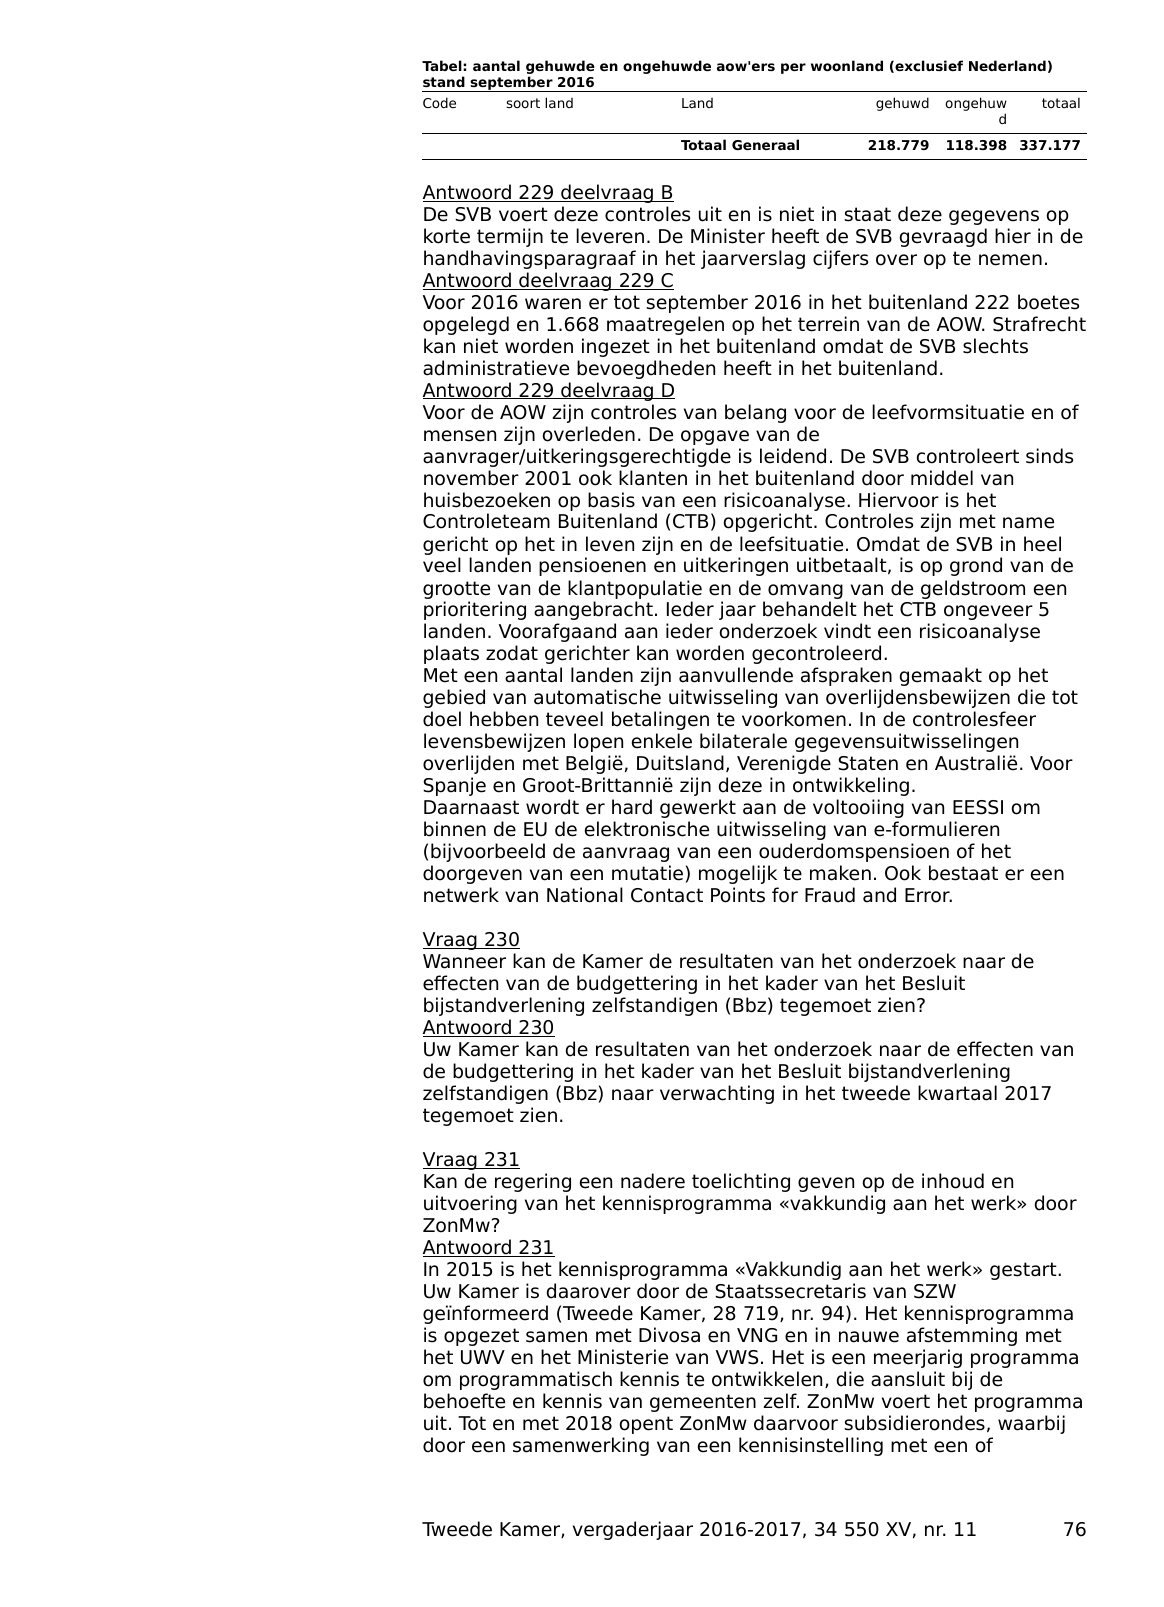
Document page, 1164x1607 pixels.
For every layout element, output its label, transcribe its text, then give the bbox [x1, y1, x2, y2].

table_cell soort land [500, 92, 675, 132]
table_cell [422, 134, 500, 158]
table_cell 218.779 [858, 134, 935, 158]
text Antwoord 230 [422, 1017, 1087, 1039]
text Vraag 231 [422, 1149, 1087, 1171]
text Wanneer kan de Kamer de resultaten van het onderzoek naar de effecten van de budgettering in het kader van het Besluit bijstandverlening zelfstandigen (Bbz) tegemoet zien? [422, 951, 1087, 1017]
table_cell ongehuwd [935, 92, 1013, 132]
table_cell [500, 134, 675, 158]
text Voor 2016 waren er tot september 2016 in het buitenland 222 boetes opgelegd en 1.668 maatregelen op het terrein van de AOW. Strafrecht kan niet worden ingezet in het buitenland omdat de SVB slechts administratieve bevoegdheden heeft in het buitenland. [422, 292, 1087, 379]
table_cell Totaal Generaal [675, 134, 857, 158]
text Vraag 230 [422, 929, 1087, 951]
table_cell Code [422, 92, 500, 132]
text In 2015 is het kennisprogramma «Vakkundig aan het werk» gestart. Uw Kamer is daarover door de Staatssecretaris van SZW geïnformeerd (Tweede Kamer, 28 719, nr. 94). Het kennisprogramma is opgezet samen met Divosa en VNG en in nauwe afstemming met het UWV en het Ministerie van VWS. Het is een meerjarig programma om programmatisch kennis te ontwikkelen, die aansluit bij de behoefte en kennis van gemeenten zelf. ZonMw voert het programma uit. Tot en met 2018 opent ZonMw daarvoor subsidierondes, waarbij door een samenwerking van een kennisinstelling met een of [422, 1259, 1087, 1457]
table_header Tabel: aantal gehuwde en ongehuwde aow'ers per woonland (exclusief Nederland) stand september 2016 [422, 59, 1087, 91]
text De SVB voert deze controles uit en is niet in staat deze gegevens op korte termijn te leveren. De Minister heeft de SVB gevraagd hier in de handhavingsparagraaf in het jaarverslag cijfers over op te nemen. [422, 204, 1087, 270]
text Antwoord 231 [422, 1237, 1087, 1259]
text Antwoord 229 deelvraag B [422, 182, 1087, 204]
text Uw Kamer kan de resultaten van het onderzoek naar de effecten van de budgettering in het kader van het Besluit bijstandverlening zelfstandigen (Bbz) naar verwachting in het tweede kwartaal 2017 tegemoet zien. [422, 1039, 1087, 1127]
table_cell totaal [1013, 92, 1087, 132]
text Antwoord deelvraag 229 C [422, 270, 1087, 292]
text Kan de regering een nadere toelichting geven op de inhoud en uitvoering van het kennisprogramma «vakkundig aan het werk» door ZonMw? [422, 1171, 1087, 1237]
table_cell gehuwd [858, 92, 935, 132]
table_cell 118.398 [935, 134, 1013, 158]
table_cell Land [675, 92, 857, 132]
text Daarnaast wordt er hard gewerkt aan de voltooiing van EESSI om binnen de EU de elektronische uitwisseling van e-formulieren (bijvoorbeeld de aanvraag van een ouderdomspensioen of het doorgeven van een mutatie) mogelijk te maken. Ook bestaat er een netwerk van National Contact Points for Fraud and Error. [422, 797, 1087, 907]
text Antwoord 229 deelvraag D [422, 379, 1087, 402]
text Met een aantal landen zijn aanvullende afspraken gemaakt op het gebied van automatische uitwisseling van overlijdensbewijzen die tot doel hebben teveel betalingen te voorkomen. In de controlesfeer levensbewijzen lopen enkele bilaterale gegevensuitwisselingen overlijden met België, Duitsland, Verenigde Staten en Australië. Voor Spanje en Groot-Brittannië zijn deze in ontwikkeling. [422, 665, 1087, 797]
text Voor de AOW zijn controles van belang voor de leefvormsituatie en of mensen zijn overleden. De opgave van de aanvrager/uitkeringsgerechtigde is leidend. De SVB controleert sinds november 2001 ook klanten in het buitenland door middel van huisbezoeken op basis van een risicoanalyse. Hiervoor is het Controleteam Buitenland (CTB) opgericht. Controles zijn met name gericht op het in leven zijn en de leefsituatie. Omdat de SVB in heel veel landen pensioenen en uitkeringen uitbetaalt, is op grond van de grootte van de klantpopulatie en de omvang van de geldstroom een prioritering aangebracht. Ieder jaar behandelt het CTB ongeveer 5 landen. Voorafgaand aan ieder onderzoek vindt een risicoanalyse plaats zodat gerichter kan worden gecontroleerd. [422, 402, 1087, 665]
table_cell 337.177 [1013, 134, 1087, 158]
